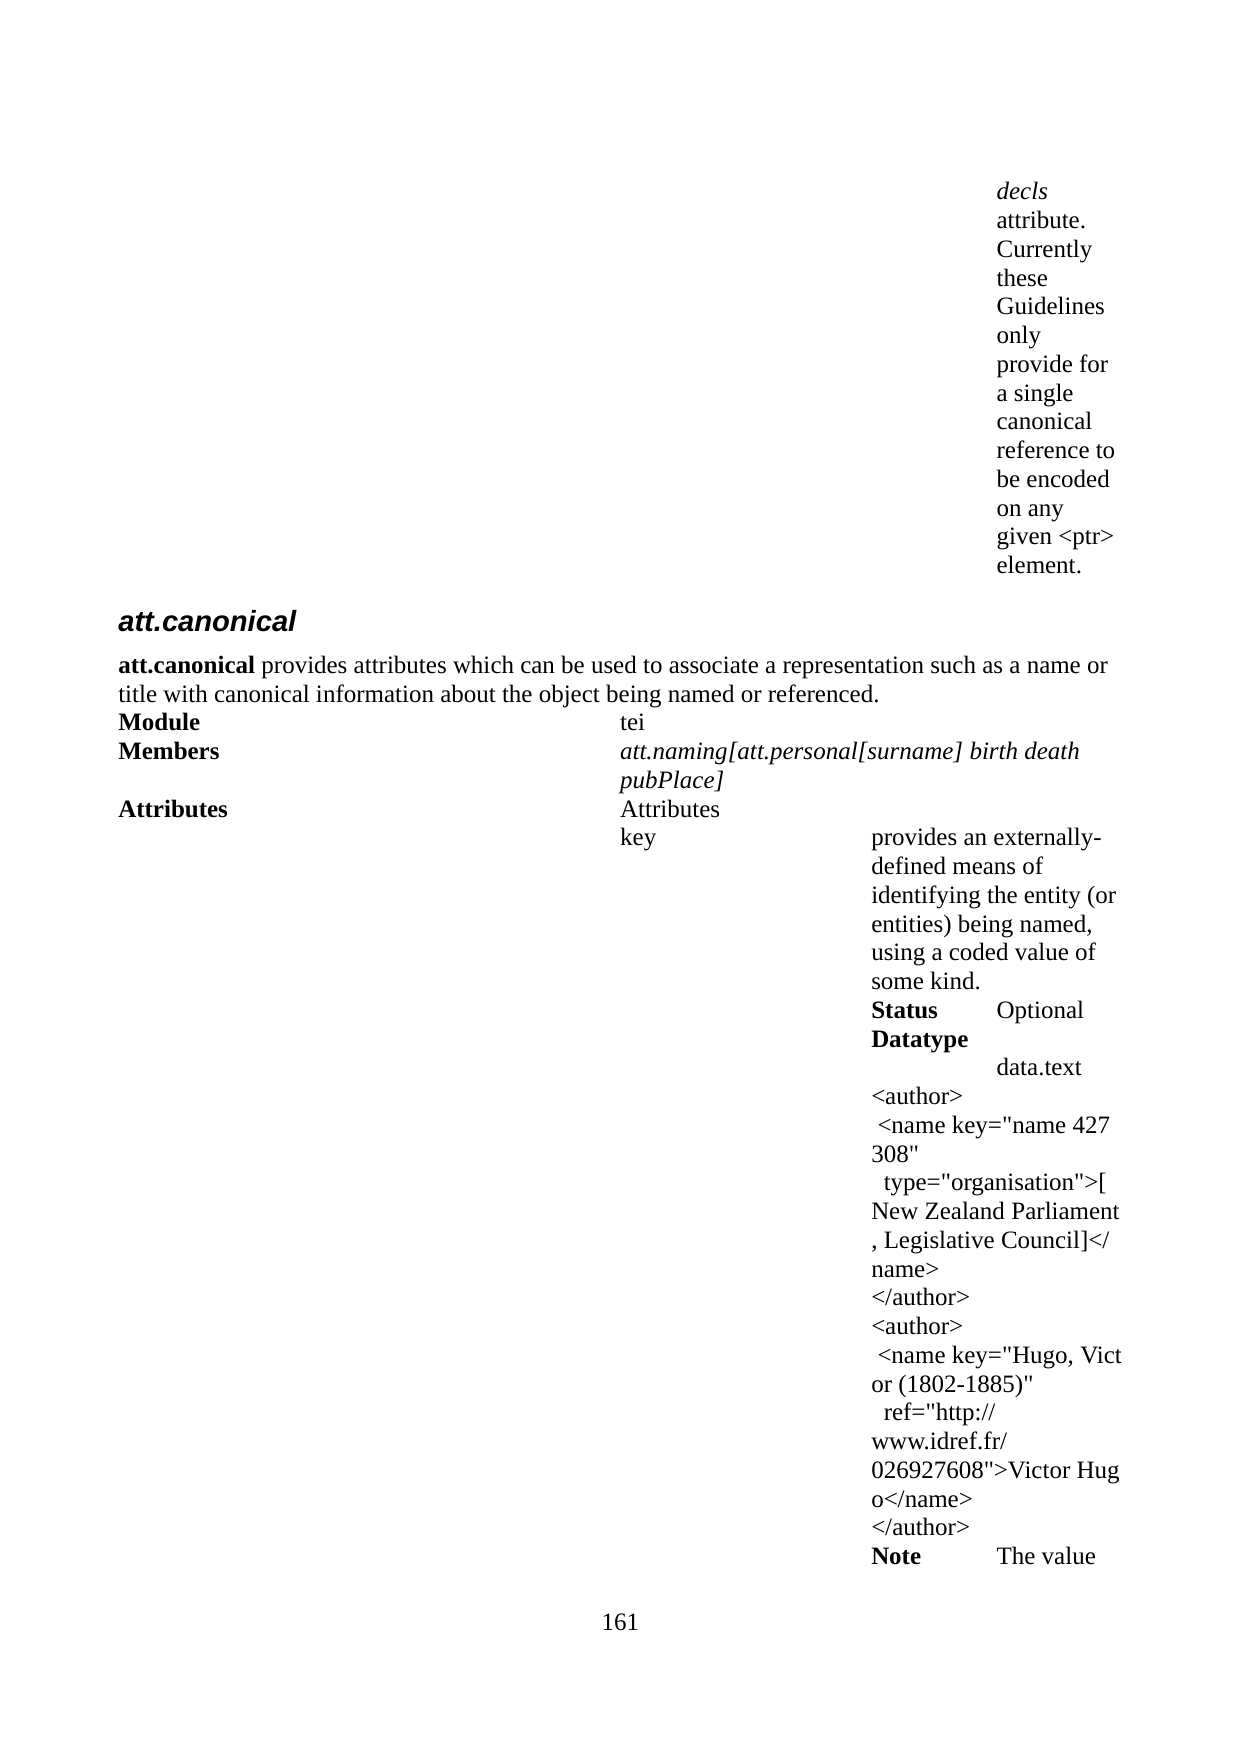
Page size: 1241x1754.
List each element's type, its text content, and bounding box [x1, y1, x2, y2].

table_cell [871, 176, 996, 579]
table_cell Module [118, 708, 620, 736]
table_cell Datatype [871, 1024, 996, 1081]
table_cell <author> <name key="name 427308" type="organisation">[New Zealand Parliament, Legislative Council]</name> </author> [871, 1081, 1122, 1311]
table_cell Attributes [118, 794, 620, 1570]
table_cell decls attribute. Currently these Guidelines only provide for a single canonical reference to be encoded on any given <ptr> element. [996, 176, 1122, 579]
table_header Optional [996, 995, 1122, 1024]
table_cell Attributes [620, 794, 1122, 823]
table_header provides an externally-defined means of identifying the entity (or entities) being named, using a coded value of some kind. [871, 823, 1122, 995]
table_header [620, 176, 871, 579]
table_cell tei [620, 708, 1122, 736]
table_header key [620, 823, 871, 1570]
table_header att.canonical provides attributes which can be used to associate a representation such as a name or title with canonical information about the object being named or referenced. [118, 650, 1122, 707]
subtitle att.canonical [118, 604, 1122, 637]
table_cell [118, 176, 620, 579]
table_cell att.naming[att.personal[surname] birth death pubPlace] [620, 736, 1122, 794]
table_cell Note [871, 1541, 996, 1570]
table_cell The value [996, 1541, 1122, 1570]
table_cell data.text [996, 1024, 1122, 1081]
table_cell <author> <name key="Hugo, Victor (1802-1885)" ref="http://www.idref.fr/026927608">Victor Hugo</name> </author> [871, 1311, 1122, 1541]
table_cell Members [118, 736, 620, 794]
table_header Status [871, 995, 996, 1024]
